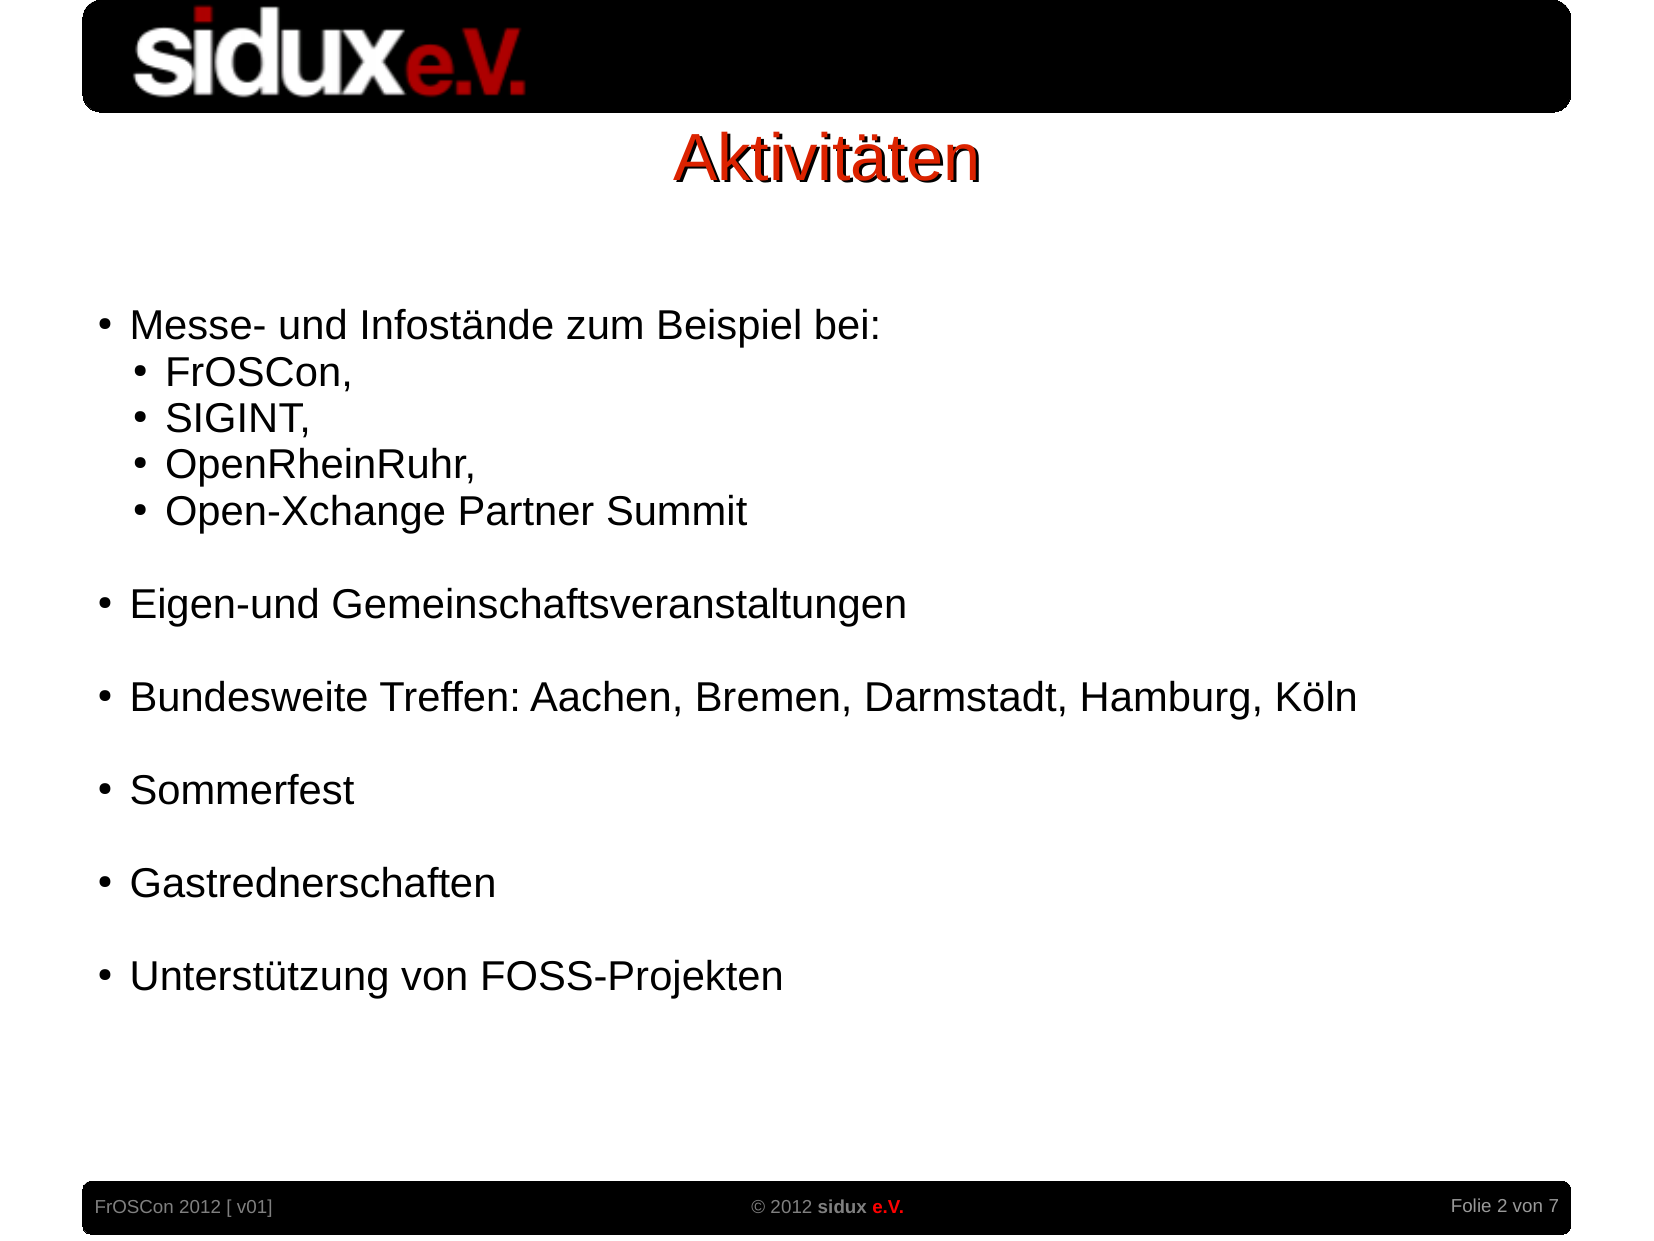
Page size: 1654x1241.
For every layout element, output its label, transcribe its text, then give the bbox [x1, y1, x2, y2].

picture [113, 0, 532, 110]
text_box Messe- und Infostände zum Beispiel bei: FrOSCon, SIGINT, OpenRheinRuhr, Open-Xchange Partner Summit Eigen-und Gemeinschaftsveranstaltungen Bundesweite Treffen: Aachen, Bremen, Darmstadt, Hamburg, Köln Sommerfest Gastrednerschaften Unterstützung von FOSS-Projekten [82, 224, 1571, 1170]
text_box Aktivitäten [82, 112, 1571, 213]
